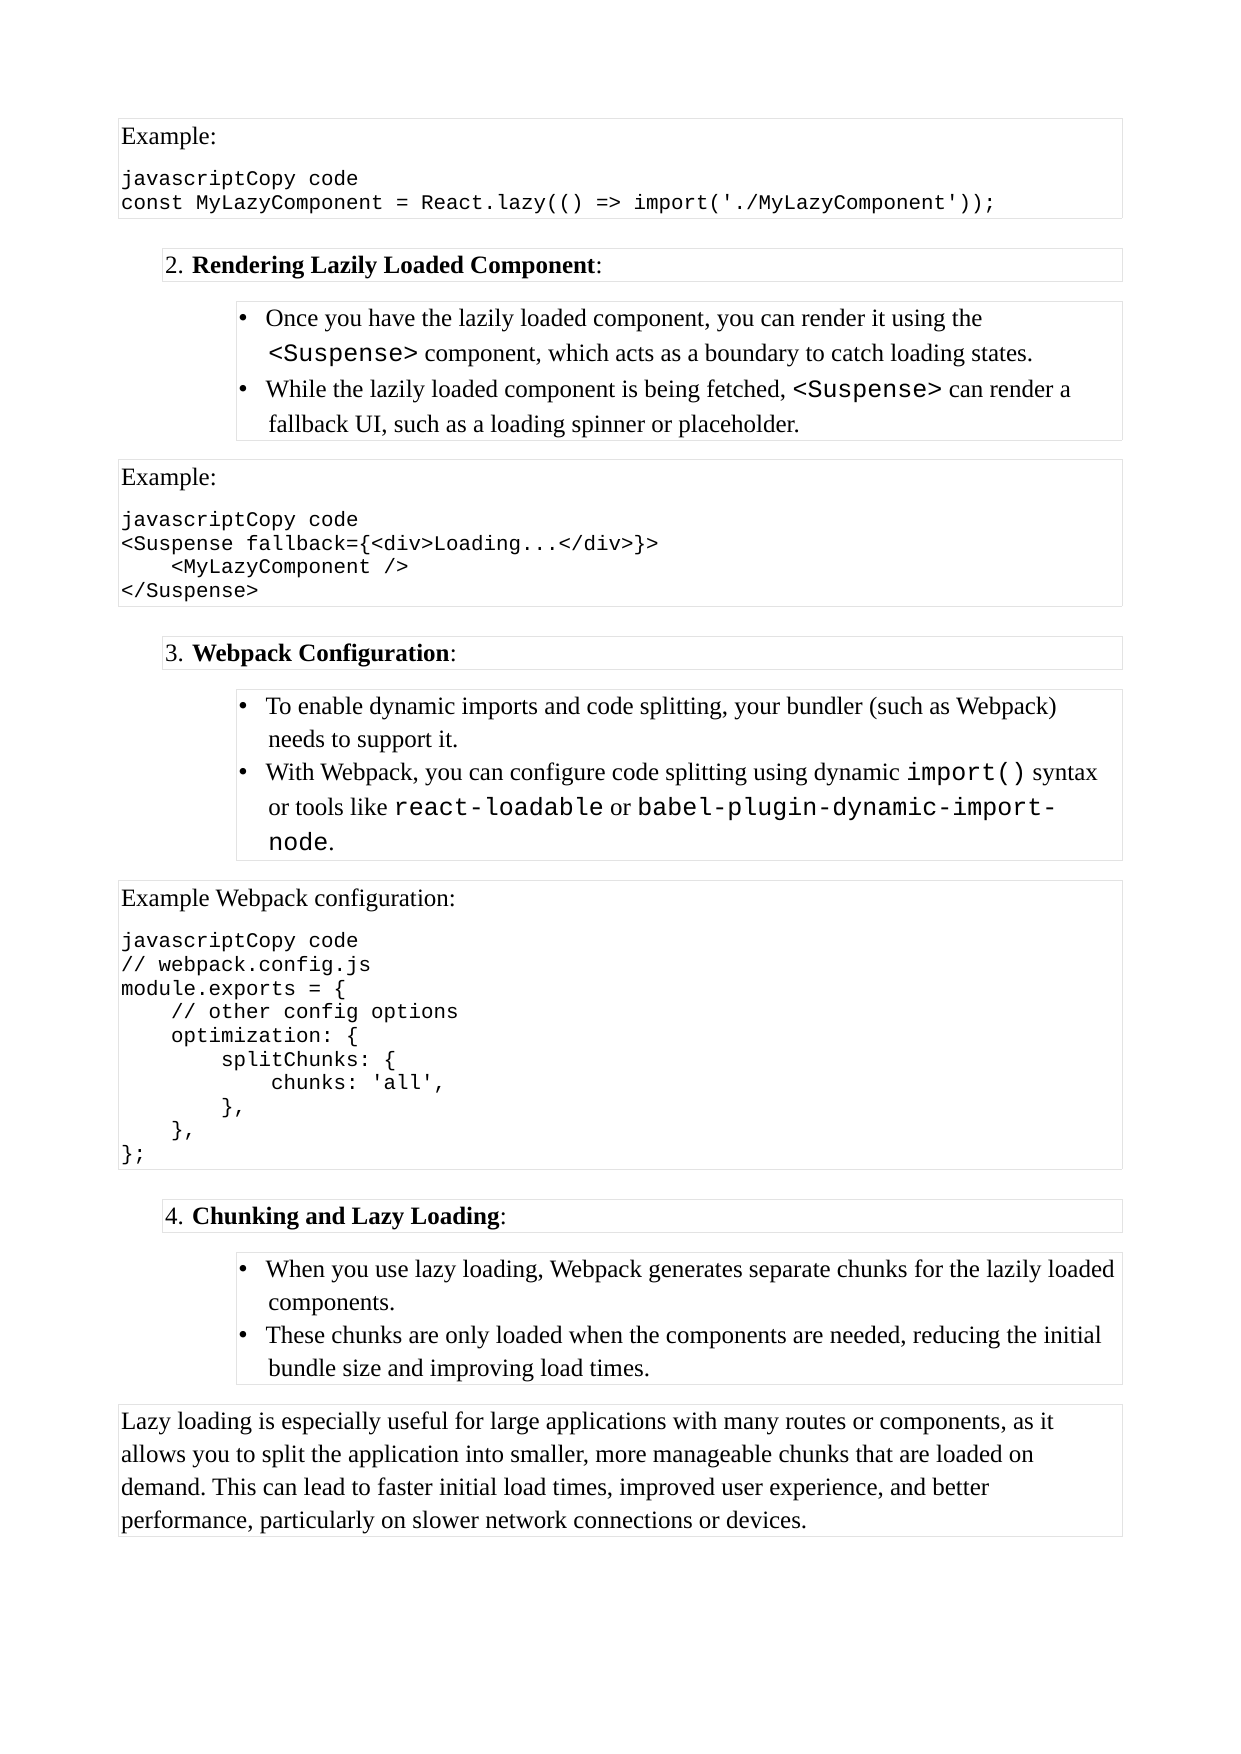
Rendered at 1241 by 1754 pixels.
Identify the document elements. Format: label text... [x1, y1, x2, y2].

list While the lazily loaded component is being fetched, <Suspense> can render a fallback UI, such as a loading spinner or placeholder. [237, 371, 1122, 440]
list Webpack Configuration: [163, 637, 1122, 669]
list Rendering Lazily Loaded Component: [163, 249, 1122, 281]
text <Suspense fallback={<div>Loading...</div>}> [119, 530, 1122, 554]
text javascriptCopy code [119, 166, 1122, 189]
text }, [119, 1117, 1122, 1141]
list With Webpack, you can configure code splitting using dynamic import() syntax or tools like react-loadable or babel-plugin-dynamic-import-node. [237, 755, 1122, 860]
text }; [119, 1141, 1122, 1169]
text Lazy loading is especially useful for large applications with many routes or components, as it allows you to split the application into smaller, more manageable chunks that are loaded on demand. This can lead to faster initial load times, improved user experience, and better performance, particularly on slower network connections or devices. [119, 1405, 1122, 1536]
text javascriptCopy code [119, 507, 1122, 530]
text // other config options [119, 999, 1122, 1022]
text javascriptCopy code [119, 928, 1122, 951]
list When you use lazy loading, Webpack generates separate chunks for the lazily loaded components. [237, 1253, 1122, 1316]
text }, [119, 1093, 1122, 1117]
text module.exports = { [119, 975, 1122, 999]
text </Suspense> [119, 577, 1122, 606]
list Once you have the lazily loaded component, you can render it using the <Suspense> component, which acts as a boundary to catch loading states. [237, 302, 1122, 369]
text Example Webpack configuration: [119, 881, 1122, 911]
text const MyLazyComponent = React.lazy(() => import('./MyLazyComponent')); [119, 189, 1122, 218]
list To enable dynamic imports and code splitting, your bundler (such as Webpack) needs to support it. [237, 690, 1122, 753]
text <MyLazyComponent /> [119, 554, 1122, 577]
text chunks: 'all', [119, 1069, 1122, 1093]
text Example: [119, 460, 1122, 490]
text Example: [119, 119, 1122, 149]
list Chunking and Lazy Loading: [163, 1200, 1122, 1232]
list These chunks are only loaded when the components are needed, reducing the initial bundle size and improving load times. [237, 1318, 1122, 1384]
text // webpack.config.js [119, 951, 1122, 975]
text splitChunks: { [119, 1046, 1122, 1069]
text optimization: { [119, 1022, 1122, 1046]
